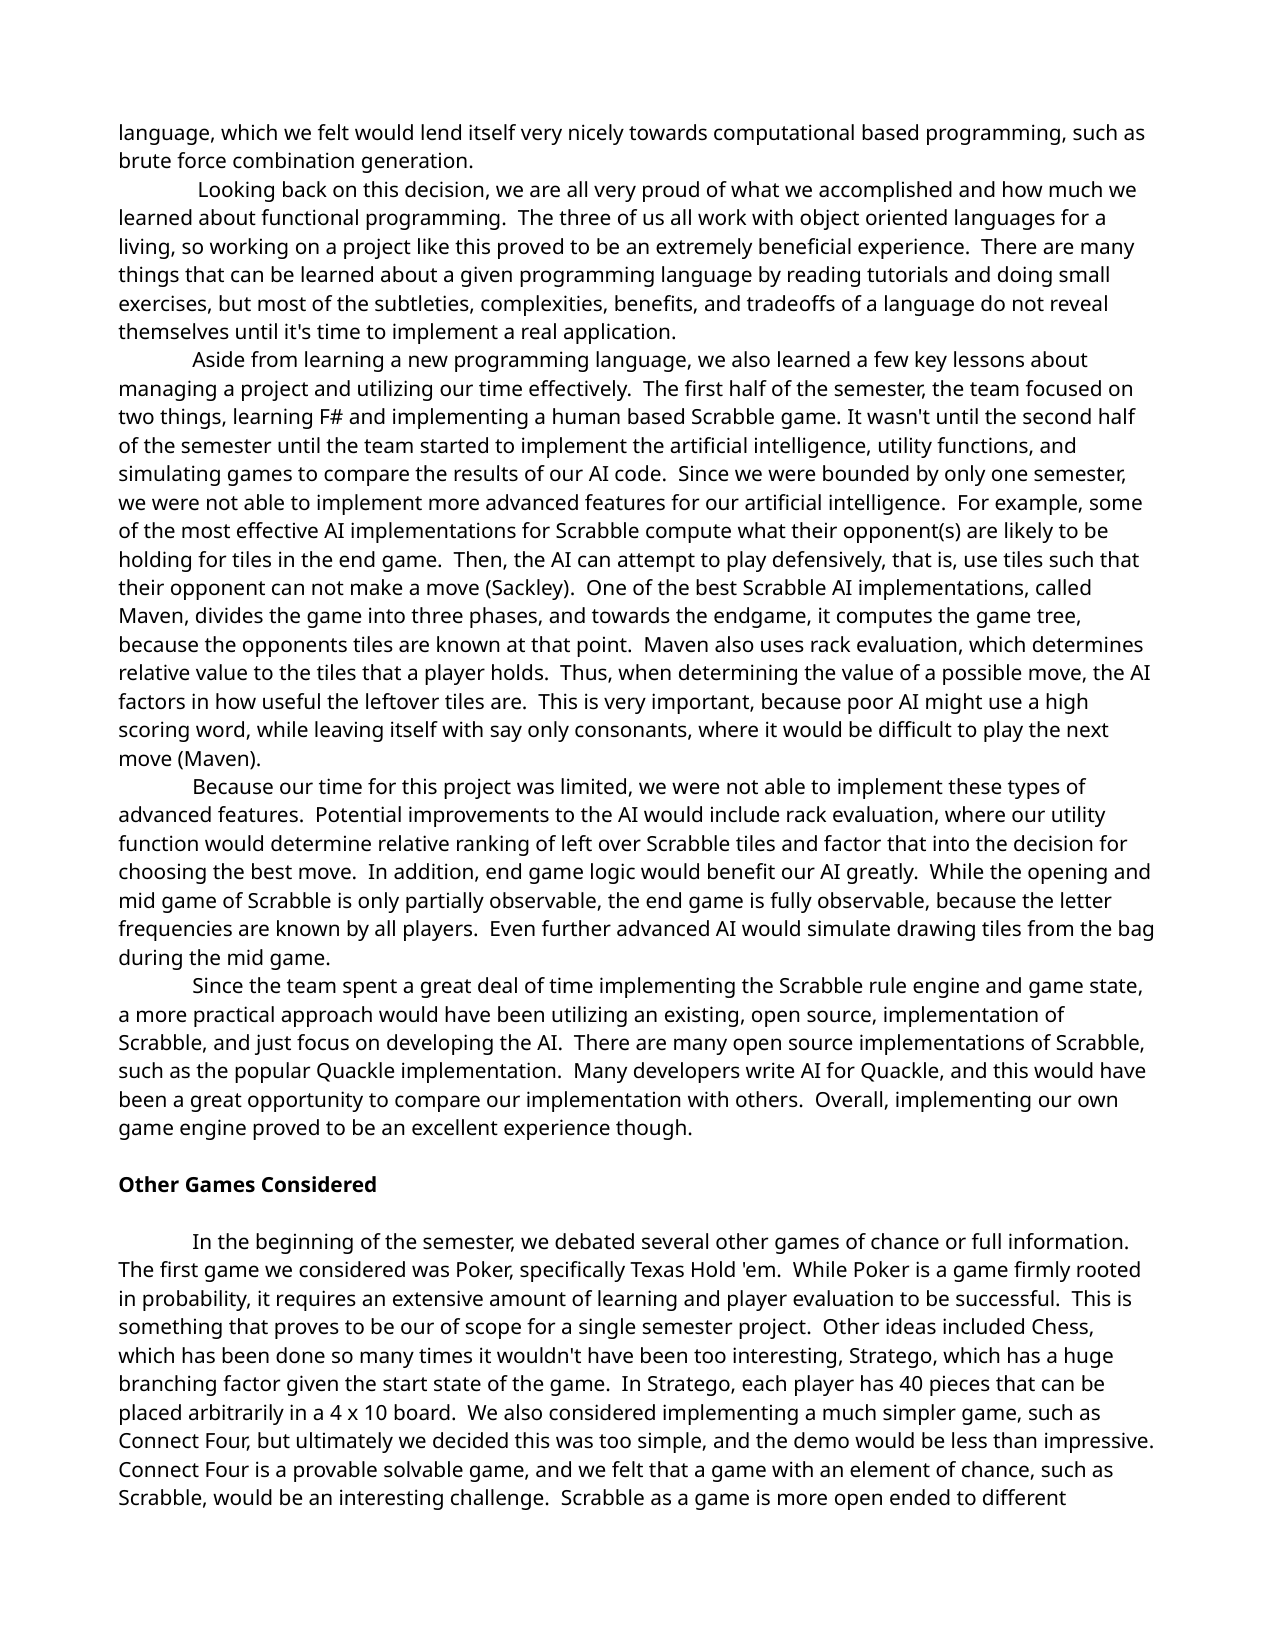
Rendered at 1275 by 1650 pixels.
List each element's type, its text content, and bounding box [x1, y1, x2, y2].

text Because our time for this project was limited, we were not able to implement these types of advanced features. Potential improvements to the AI would include rack evaluation, where our utility function would determine relative ranking of left over Scrabble tiles and factor that into the decision for choosing the best move. In addition, end game logic would benefit our AI greatly. While the opening and mid game of Scrabble is only partially observable, the end game is fully observable, because the letter frequencies are known by all players. Even further advanced AI would simulate drawing tiles from the bag during the mid game. [118, 772, 1157, 971]
text Aside from learning a new programming language, we also learned a few key lessons about managing a project and utilizing our time effectively. The first half of the semester, the team focused on two things, learning F# and implementing a human based Scrabble game. It wasn't until the second half of the semester until the team started to implement the artificial intelligence, utility functions, and simulating games to compare the results of our AI code. Since we were bounded by only one semester, we were not able to implement more advanced features for our artificial intelligence. For example, some of the most effective AI implementations for Scrabble compute what their opponent(s) are likely to be holding for tiles in the end game. Then, the AI can attempt to play defensively, that is, use tiles such that their opponent can not make a move (Sackley). One of the best Scrabble AI implementations, called Maven, divides the game into three phases, and towards the endgame, it computes the game tree, because the opponents tiles are known at that point. Maven also uses rack evaluation, which determines relative value to the tiles that a player holds. Thus, when determining the value of a possible move, the AI factors in how useful the leftover tiles are. This is very important, because poor AI might use a high scoring word, while leaving itself with say only consonants, where it would be difficult to play the next move (Maven). [118, 346, 1157, 772]
text Looking back on this decision, we are all very proud of what we accomplished and how much we learned about functional programming. The three of us all work with object oriented languages for a living, so working on a project like this proved to be an extremely beneficial experience. There are many things that can be learned about a given programming language by reading tutorials and doing small exercises, but most of the subtleties, complexities, benefits, and tradeoffs of a language do not reveal themselves until it's time to implement a real application. [118, 175, 1157, 346]
text Since the team spent a great deal of time implementing the Scrabble rule engine and game state, a more practical approach would have been utilizing an existing, open source, implementation of Scrabble, and just focus on developing the AI. There are many open source implementations of Scrabble, such as the popular Quackle implementation. Many developers write AI for Quackle, and this would have been a great opportunity to compare our implementation with others. Overall, implementing our own game engine proved to be an excellent experience though. Other Games Considered [118, 971, 1157, 1199]
text language, which we felt would lend itself very nicely towards computational based programming, such as brute force combination generation. [118, 118, 1157, 175]
text In the beginning of the semester, we debated several other games of chance or full information. The first game we considered was Poker, specifically Texas Hold 'em. While Poker is a game firmly rooted in probability, it requires an extensive amount of learning and player evaluation to be successful. This is something that proves to be our of scope for a single semester project. Other ideas included Chess, which has been done so many times it wouldn't have been too interesting, Stratego, which has a huge branching factor given the start state of the game. In Stratego, each player has 40 pieces that can be placed arbitrarily in a 4 x 10 board. We also considered implementing a much simpler game, such as Connect Four, but ultimately we decided this was too simple, and the demo would be less than impressive. Connect Four is a provable solvable game, and we felt that a game with an element of chance, such as Scrabble, would be an interesting challenge. Scrabble as a game is more open ended to different [118, 1227, 1157, 1512]
